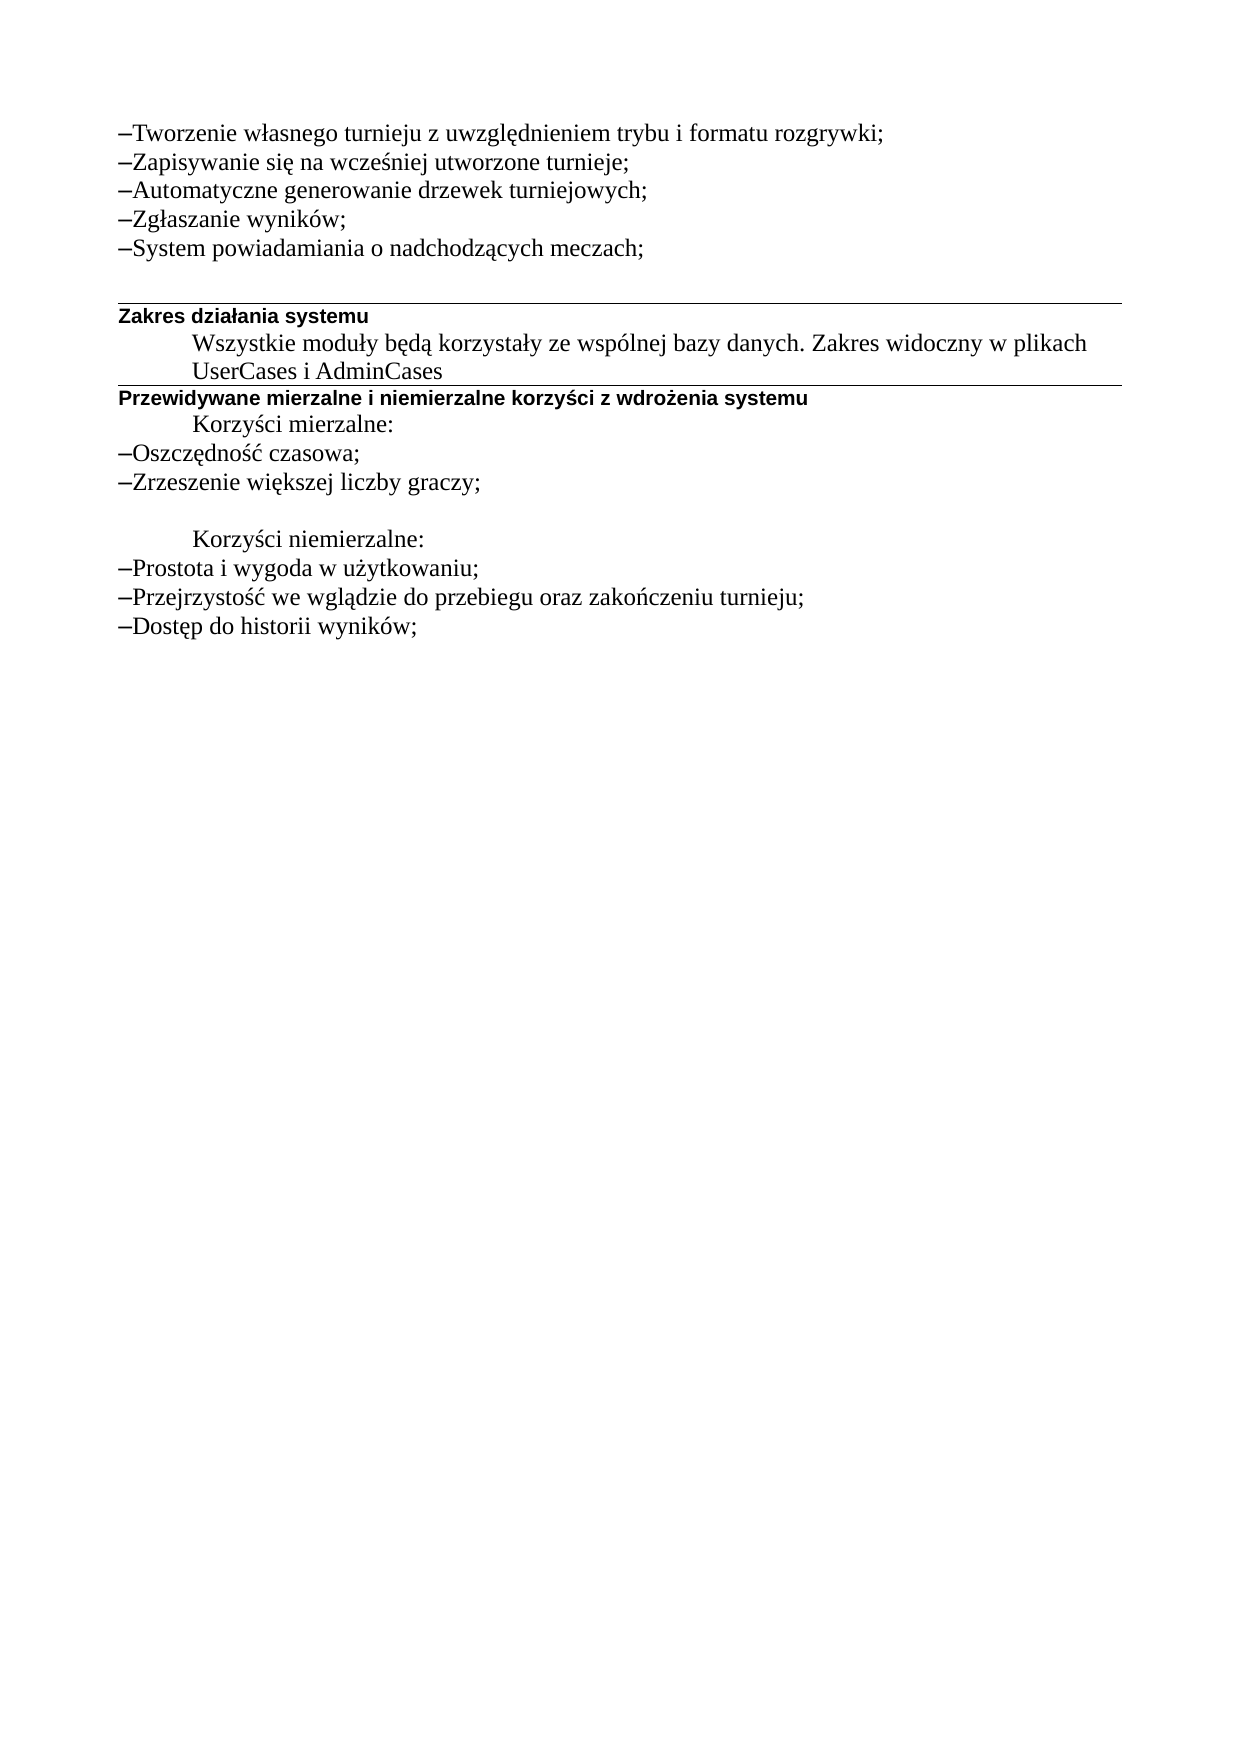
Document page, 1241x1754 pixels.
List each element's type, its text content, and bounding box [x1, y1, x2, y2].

text Korzyści mierzalne: [118, 409, 1122, 438]
text Wszystkie moduły będą korzystały ze wspólnej bazy danych. Zakres widoczny w plikach UserCases i AdminCases [192, 328, 1122, 385]
text Korzyści niemierzalne: [118, 524, 1122, 553]
list Dostęp do historii wyników; [118, 611, 1122, 639]
list Zapisywanie się na wcześniej utworzone turnieje; [118, 147, 1122, 176]
list Przejrzystość we wglądzie do przebiegu oraz zakończeniu turnieju; [118, 582, 1122, 611]
list System powiadamiania o nadchodzących meczach; [118, 233, 1122, 262]
list Zgłaszanie wyników; [118, 204, 1122, 233]
subtitle Zakres działania systemu [118, 304, 1122, 328]
subtitle Przewidywane mierzalne i niemierzalne korzyści z wdrożenia systemu [118, 386, 1122, 409]
list Prostota i wygoda w użytkowaniu; [118, 553, 1122, 582]
list Tworzenie własnego turnieju z uwzględnieniem trybu i formatu rozgrywki; [118, 118, 1122, 147]
list Zrzeszenie większej liczby graczy; [118, 467, 1122, 496]
list Automatyczne generowanie drzewek turniejowych; [118, 176, 1122, 204]
list Oszczędność czasowa; [118, 438, 1122, 467]
